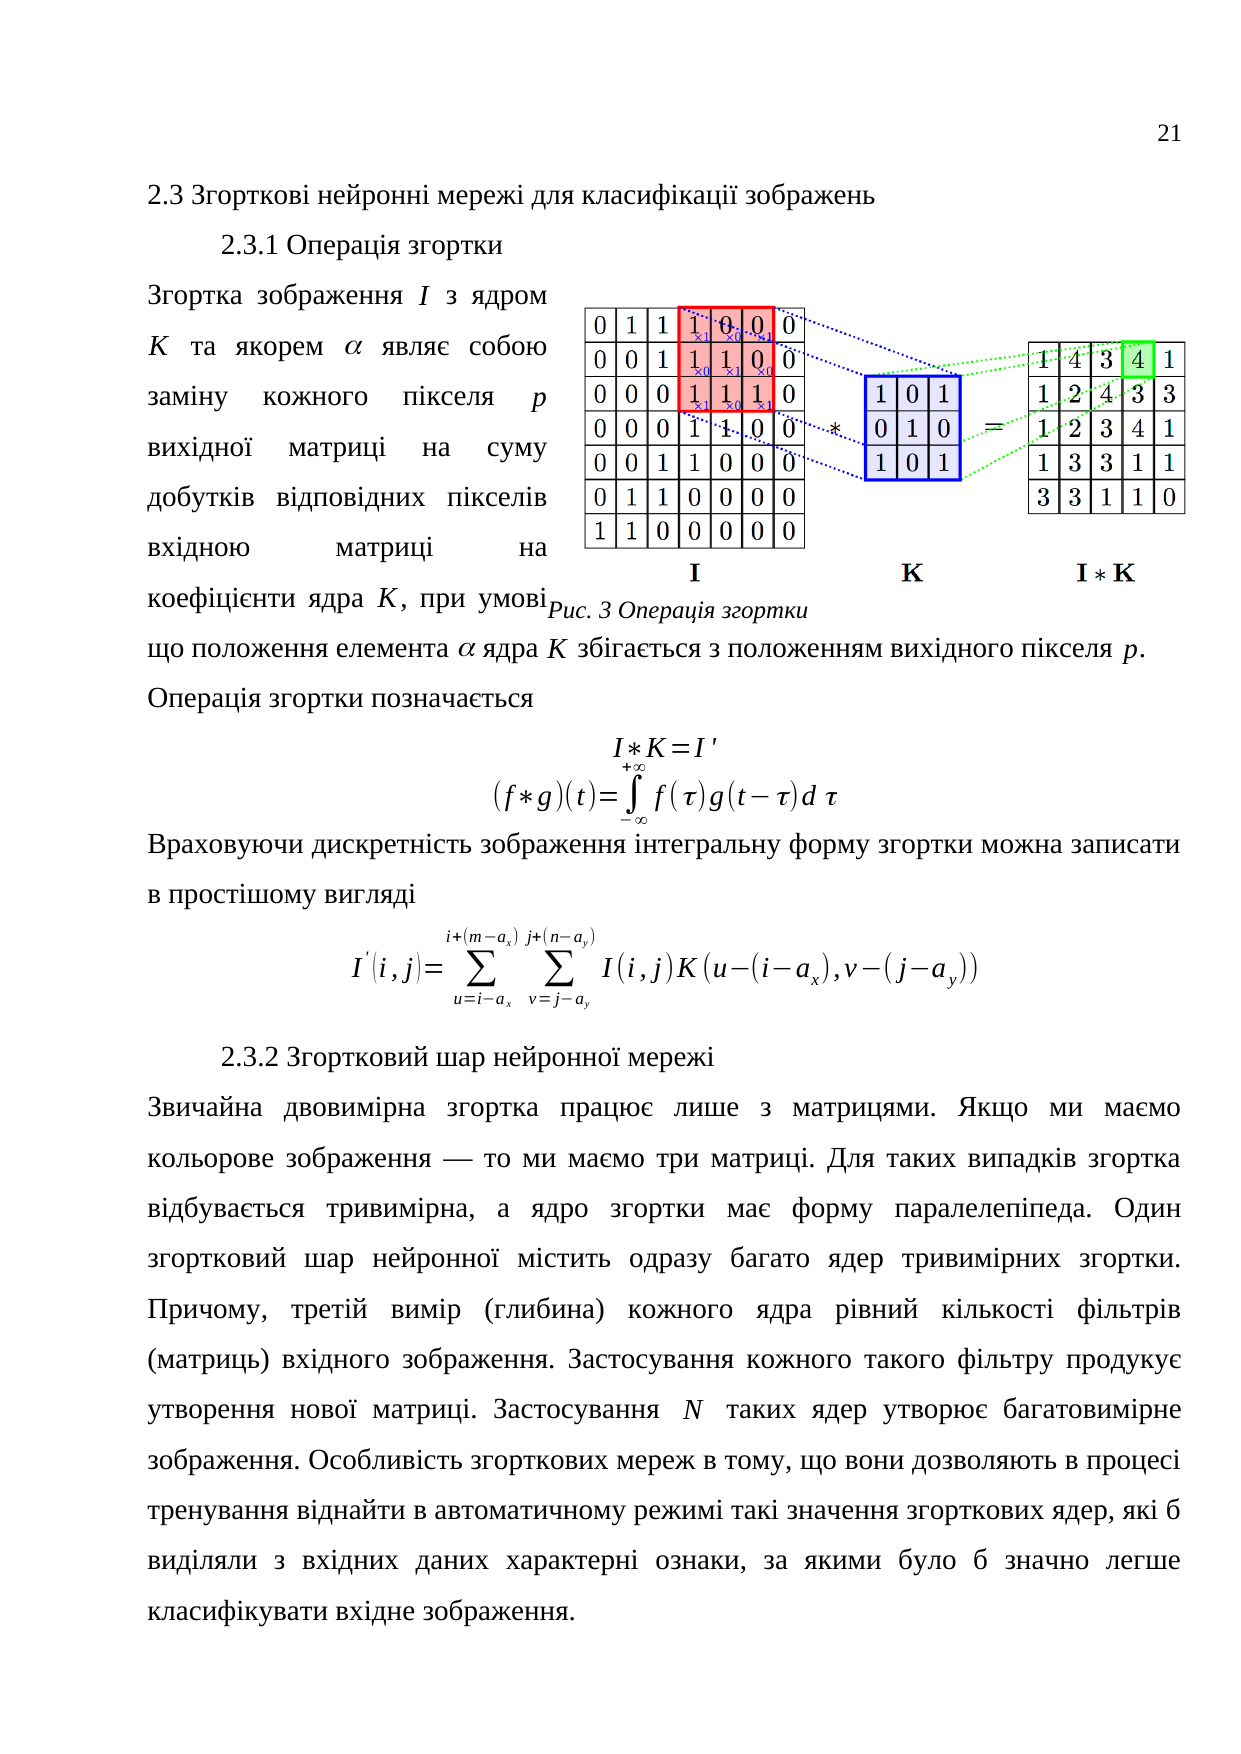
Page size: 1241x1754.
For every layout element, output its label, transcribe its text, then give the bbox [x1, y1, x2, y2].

text Згортка зображення з ядром та якорем являє собою заміну кожного пікселя вихідної матриці на суму добутків відповідних пікселів вхідною матриці на коефіцієнти ядра , при умові що положення елемента ядра збігається з положенням вихідного пікселя . [147, 277, 1221, 664]
subtitle 2.3.2 Згортковий шар нейронної мережі [147, 1039, 1182, 1073]
picture [547, 299, 1222, 590]
text Рис. 3 Операція згортки [547, 590, 1221, 624]
text Враховуючи дискретність зображення інтегральну форму згортки можна записати в простішому вигляді [147, 826, 1182, 910]
text 2.3 Згорткові нейронні мережі для класифікації зображень [147, 177, 1182, 210]
subtitle 2.3.1 Операція згортки [147, 227, 1182, 261]
text Звичайна двовимірна згортка працює лише з матрицями. Якщо ми маємо кольорове зображення — то ми маємо три матриці. Для таких випадків згортка відбувається тривимірна, а ядро згортки має форму паралелепіпеда. Один згортковий шар нейронної містить одразу багато ядер тривимірних згортки. Причому, третій вимір (глибина) кожного ядра рівний кількості фільтрів (матриць) вхідного зображення. Застосування кожного такого фільтру продукує утворення нової матриці. Застосування таких ядер утворює багатовимірне зображення. Особливість згорткових мереж в тому, що вони дозволяють в процесі тренування віднайти в автоматичному режимі такі значення згорткових ядер, які б виділяли з вхідних даних характерні ознаки, за якими було б значно легше класифікувати вхідне зображення. [147, 1089, 1182, 1626]
text Операція згортки позначається [147, 681, 1182, 714]
